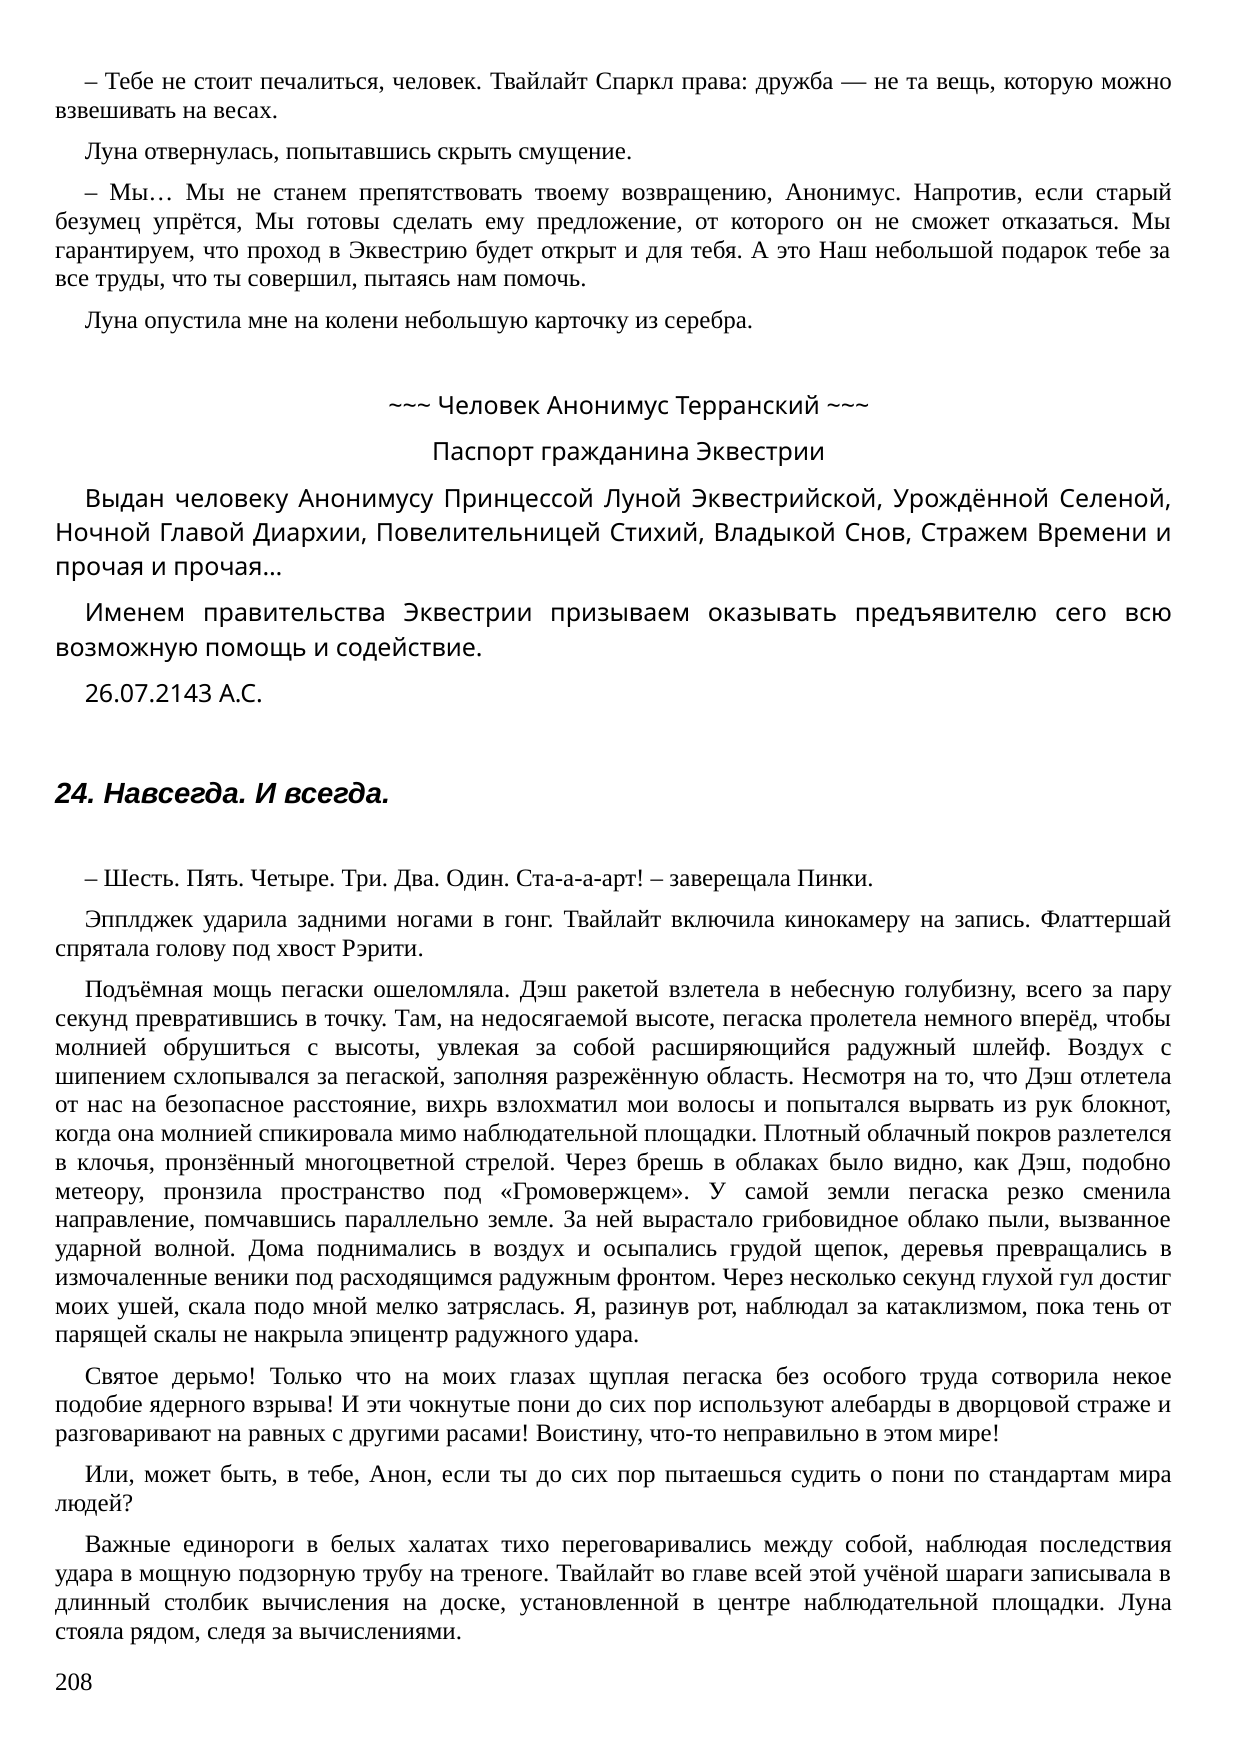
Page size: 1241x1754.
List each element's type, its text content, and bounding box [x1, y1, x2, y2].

text – Тебе не стоит печалиться, человек. Твайлайт Спаркл права: дружба — не та вещь, которую можно взвешивать на весах. [55, 66, 1173, 123]
text – Мы… Мы не станем препятствовать твоему возвращению, Анонимус. Напротив, если старый безумец упрётся, Мы готовы сделать ему предложение, от которого он не сможет отказаться. Мы гарантируем, что проход в Эквестрию будет открыт и для тебя. А это Наш небольшой подарок тебе за все труды, что ты совершил, пытаясь нам помочь. [55, 177, 1173, 292]
text Святое дерьмо! Только что на моих глазах щуплая пегаска без особого труда сотворила некое подобие ядерного взрыва! И эти чокнутые пони до сих пор используют алебарды в дворцовой страже и разговаривают на равных с другими расами! Воистину, что-то неправильно в этом мире! [55, 1361, 1173, 1447]
text Важные единороги в белых халатах тихо переговаривались между собой, наблюдая последствия удара в мощную подзорную трубу на треноге. Твайлайт во главе всей этой учёной шараги записывала в длинный столбик вычисления на доске, установленной в центре наблюдательной площадки. Луна стояла рядом, следя за вычислениями. [55, 1529, 1173, 1644]
text Подъёмная мощь пегаски ошеломляла. Дэш ракетой взлетела в небесную голубизну, всего за пару секунд превратившись в точку. Там, на недосягаемой высоте, пегаска пролетела немного вперёд, чтобы молнией обрушиться с высоты, увлекая за собой расширяющийся радужный шлейф. Воздух с шипением схлопывался за пегаской, заполняя разрежённую область. Несмотря на то, что Дэш отлетела от нас на безопасное расстояние, вихрь взлохматил мои волосы и попытался вырвать из рук блокнот, когда она молнией спикировала мимо наблюдательной площадки. Плотный облачный покров разлетелся в клочья, пронзённый многоцветной стрелой. Через брешь в облаках было видно, как Дэш, подобно метеору, пронзила пространство под «Громовержцем». У самой земли пегаска резко сменила направление, помчавшись параллельно земле. За ней вырастало грибовидное облако пыли, вызванное ударной волной. Дома поднимались в воздух и осыпались грудой щепок, деревья превращались в измочаленные веники под расходящимся радужным фронтом. Через несколько секунд глухой гул достиг моих ушей, скала подо мной мелко затряслась. Я, разинув рот, наблюдал за катаклизмом, пока тень от парящей скалы не накрыла эпицентр радужного удара. [55, 974, 1173, 1348]
text ~~~ Человек Анонимус Терранский ~~~ [55, 387, 1173, 421]
text Эпплджек ударила задними ногами в гонг. Твайлайт включила кинокамеру на запись. Флаттершай спрятала голову под хвост Рэрити. [55, 904, 1173, 962]
text Луна отвернулась, попытавшись скрыть смущение. [55, 136, 1173, 165]
text 26.07.2143 А.С. [55, 676, 1173, 710]
text Луна опустила мне на колени небольшую карточку из серебра. [55, 305, 1173, 333]
text Паспорт гражданина Эквестрии [55, 434, 1173, 468]
text Именем правительства Эквестрии призываем оказывать предъявителю сего всю возможную помощь и содействие. [55, 595, 1173, 663]
text – Шесть. Пять. Четыре. Три. Два. Один. Ста-а-а-арт! – заверещала Пинки. [55, 863, 1173, 892]
subtitle 24. Навсегда. И всегда. [55, 776, 1173, 809]
text Выдан человеку Анонимусу Принцессой Луной Эквестрийской, Урождённой Селеной, Ночной Главой Диархии, Повелительницей Стихий, Владыкой Снов, Стражем Времени и прочая и прочая… [55, 480, 1173, 583]
text Или, может быть, в тебе, Анон, если ты до сих пор пытаешься судить о пони по стандартам мира людей? [55, 1459, 1173, 1517]
